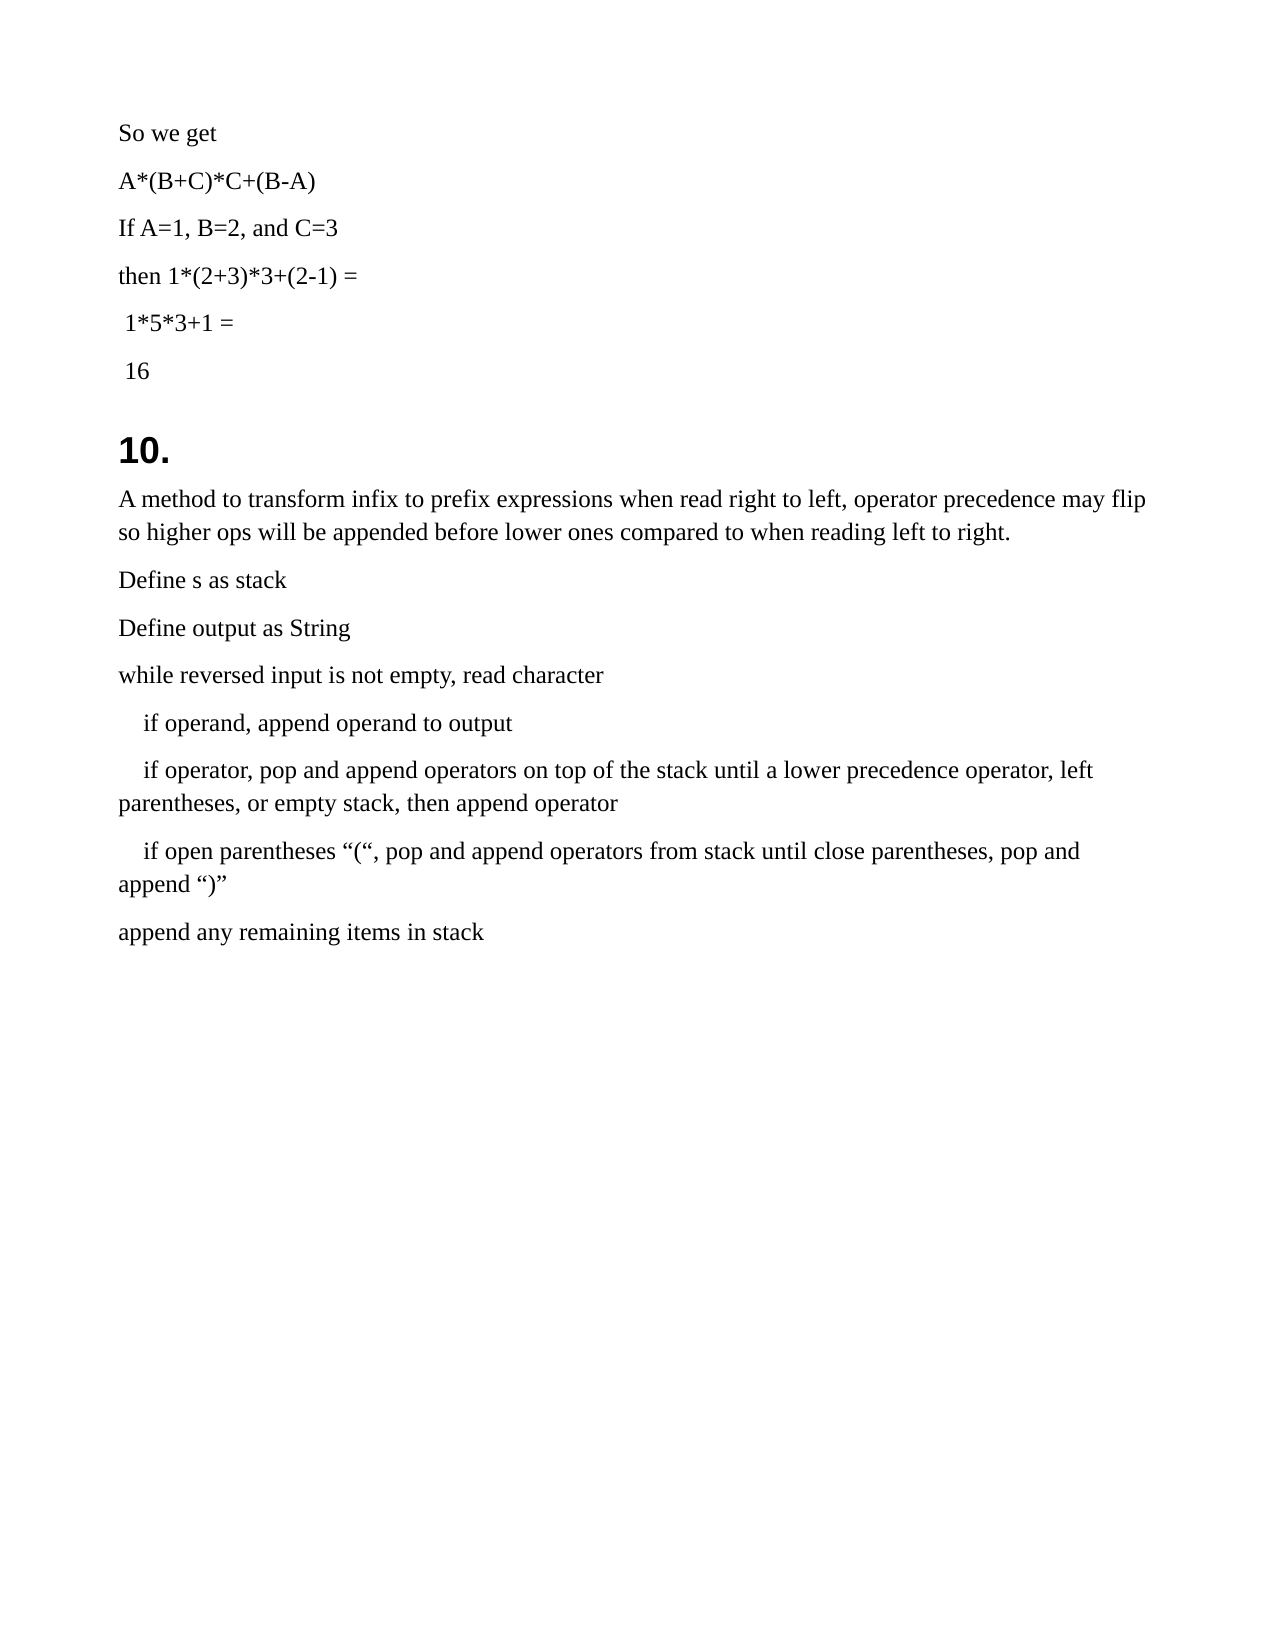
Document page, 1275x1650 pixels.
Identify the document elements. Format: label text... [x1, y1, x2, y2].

subtitle 10. [118, 429, 1157, 472]
text 1*5*3+1 = [118, 308, 1157, 337]
text if operand, append operand to output [118, 708, 1157, 737]
text if operator, pop and append operators on top of the stack until a lower precedence operator, left parentheses, or empty stack, then append operator [118, 755, 1157, 817]
text Define output as String [118, 613, 1157, 641]
text A*(B+C)*C+(B-A) [118, 166, 1157, 194]
text If A=1, B=2, and C=3 [118, 213, 1157, 242]
text while reversed input is not empty, read character [118, 660, 1157, 689]
text 16 [118, 356, 1157, 385]
text append any remaining items in stack [118, 917, 1157, 945]
text So we get [118, 118, 1157, 147]
text A method to transform infix to prefix expressions when read right to left, operator precedence may flip so higher ops will be appended before lower ones compared to when reading left to right. [118, 484, 1157, 546]
text then 1*(2+3)*3+(2-1) = [118, 261, 1157, 290]
text Define s as stack [118, 565, 1157, 594]
text if open parentheses “(“, pop and append operators from stack until close parentheses, pop and append “)” [118, 836, 1157, 898]
